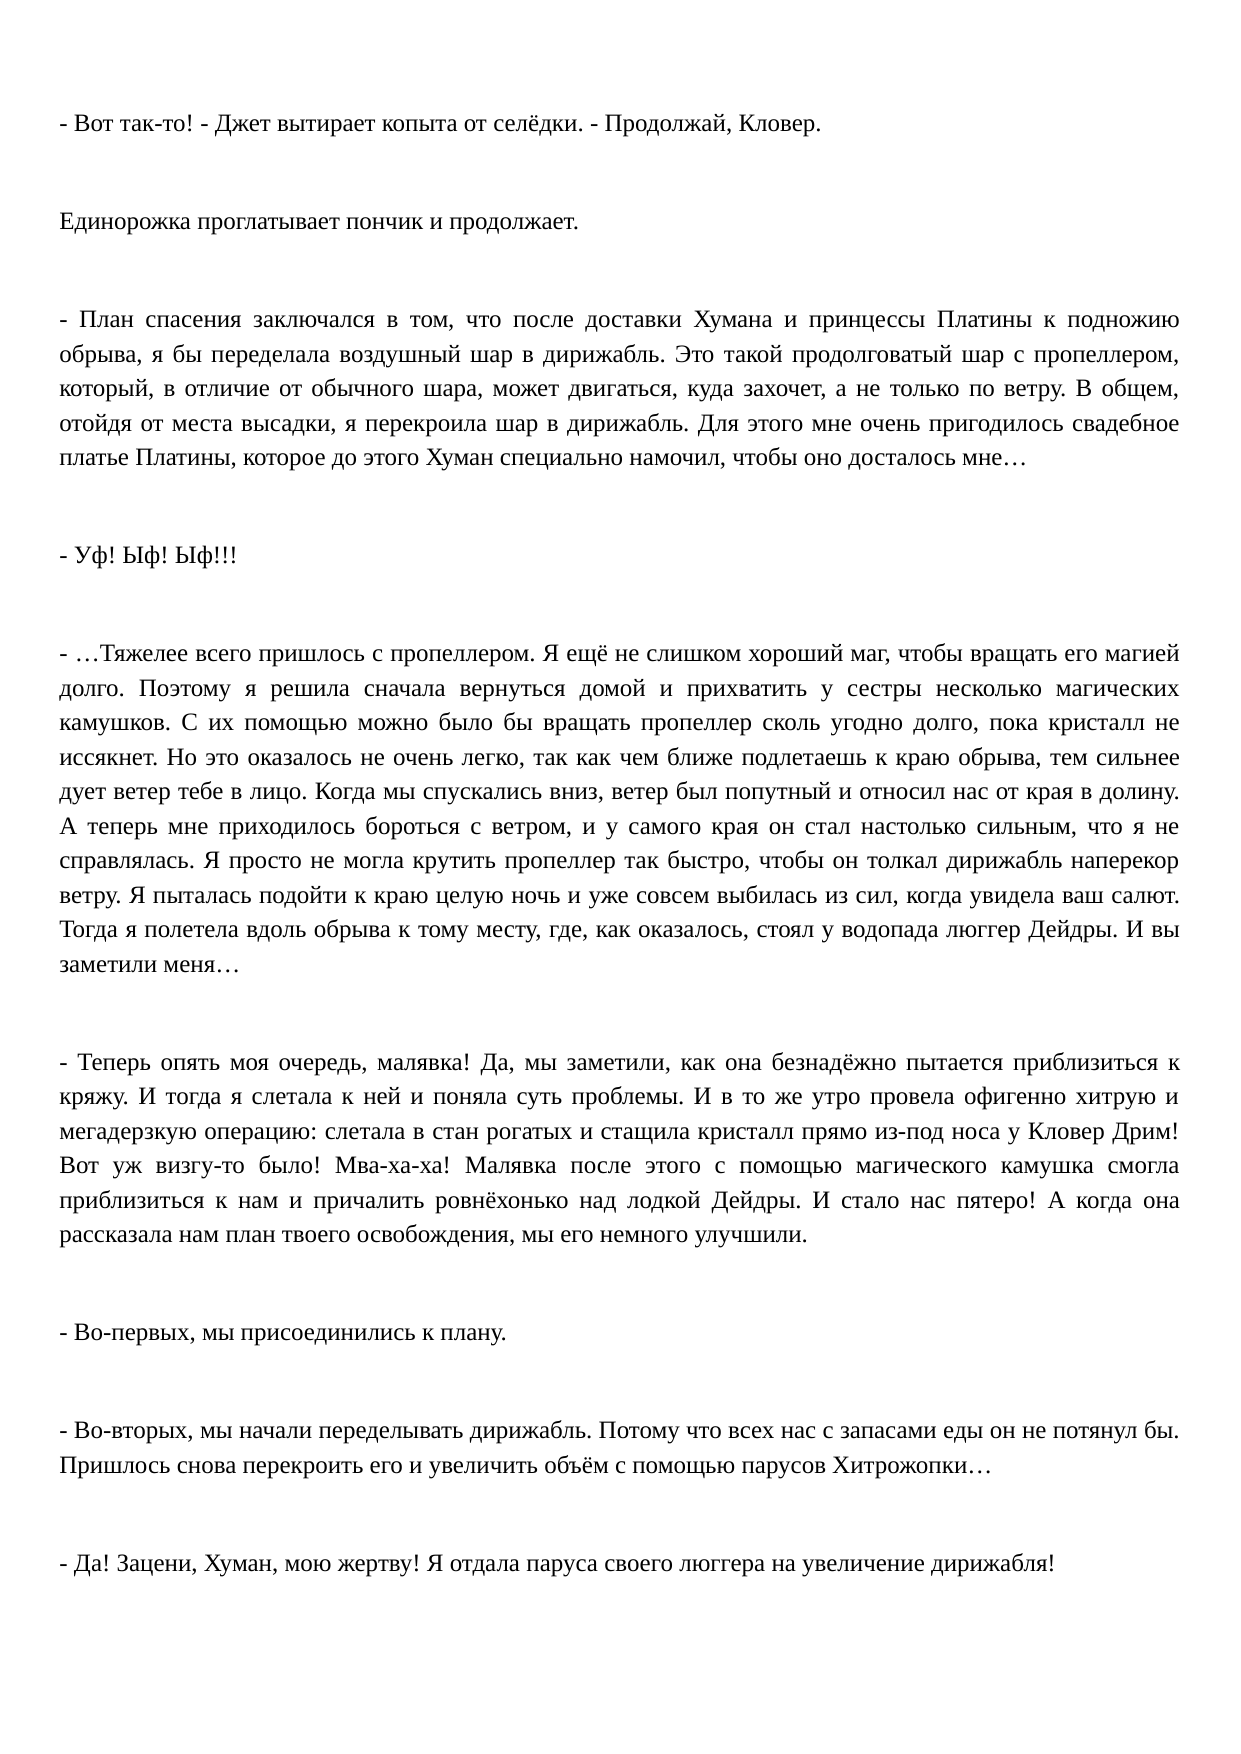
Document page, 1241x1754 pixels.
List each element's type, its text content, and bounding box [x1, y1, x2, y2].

text - План спасения заключался в том, что после доставки Хумана и принцессы Платины к подножию обрыва, я бы переделала воздушный шар в дирижабль. Это такой продолговатый шар с пропеллером, который, в отличие от обычного шара, может двигаться, куда захочет, а не только по ветру. В общем, отойдя от места высадки, я перекроила шар в дирижабль. Для этого мне очень пригодилось свадебное платье Платины, которое до этого Хуман специально намочил, чтобы оно досталось мне… [59, 304, 1181, 471]
text - Во-вторых, мы начали переделывать дирижабль. Потому что всех нас с запасами еды он не потянул бы. Пришлось снова перекроить его и увеличить объём с помощью парусов Хитрожопки… [59, 1416, 1181, 1479]
text - …Тяжелее всего пришлось с пропеллером. Я ещё не слишком хороший маг, чтобы вращать его магией долго. Поэтому я решила сначала вернуться домой и прихватить у сестры несколько магических камушков. С их помощью можно было бы вращать пропеллер сколь угодно долго, пока кристалл не иссякнет. Но это оказалось не очень легко, так как чем ближе подлетаешь к краю обрыва, тем сильнее дует ветер тебе в лицо. Когда мы спускались вниз, ветер был попутный и относил нас от края в долину. А теперь мне приходилось бороться с ветром, и у самого края он стал настолько сильным, что я не справлялась. Я просто не могла крутить пропеллер так быстро, чтобы он толкал дирижабль наперекор ветру. Я пыталась подойти к краю целую ночь и уже совсем выбилась из сил, когда увидела ваш салют. Тогда я полетела вдоль обрыва к тому месту, где, как оказалось, стоял у водопада люггер Дейдры. И вы заметили меня… [59, 638, 1181, 978]
text - Да! Зацени, Хуман, мою жертву! Я отдала паруса своего люггера на увеличение дирижабля! [59, 1548, 1181, 1577]
text - Вот так-то! - Джет вытирает копыта от селёдки. - Продолжай, Кловер. [59, 108, 1181, 137]
text - Теперь опять моя очередь, малявка! Да, мы заметили, как она безнадёжно пытается приблизиться к кряжу. И тогда я слетала к ней и поняла суть проблемы. И в то же утро провела офигенно хитрую и мегадерзкую операцию: слетала в стан рогатых и стащила кристалл прямо из-под носа у Кловер Дрим! Вот уж визгу-то было! Мва-ха-ха! Малявка после этого с помощью магического камушка смогла приблизиться к нам и причалить ровнёхонько над лодкой Дейдры. И стало нас пятеро! А когда она рассказала нам план твоего освобождения, мы его немного улучшили. [59, 1047, 1181, 1248]
text - Уф! Ыф! Ыф!!! [59, 540, 1181, 569]
text Единорожка проглатывает пончик и продолжает. [59, 206, 1181, 235]
text - Во-первых, мы присоединились к плану. [59, 1317, 1181, 1346]
